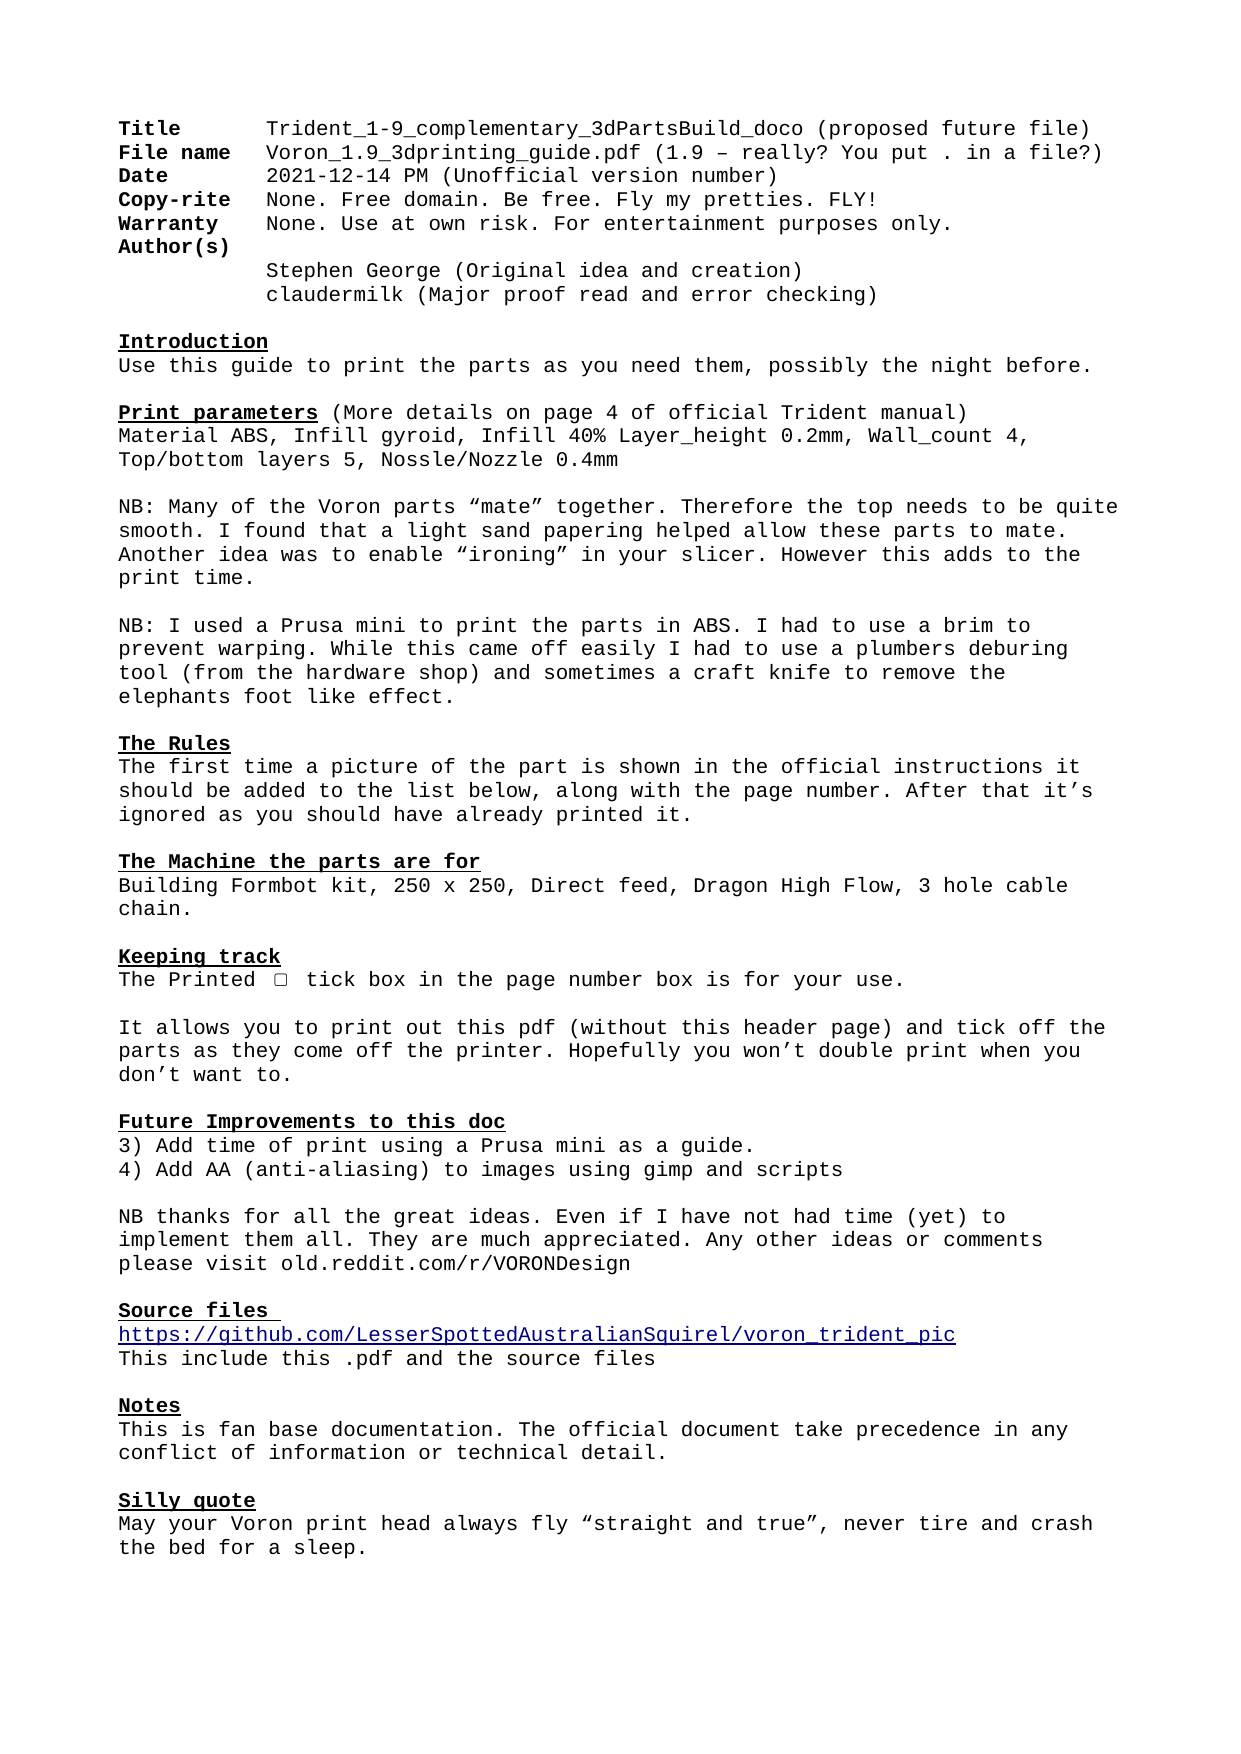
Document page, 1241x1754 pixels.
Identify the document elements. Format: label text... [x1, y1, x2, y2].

text NB thanks for all the great ideas. Even if I have not had time (yet) to implement them all. They are much appreciated. Any other ideas or comments please visit old.reddit.com/r/VORONDesign [118, 1206, 1122, 1277]
text Warranty None. Use at own risk. For entertainment purposes only. [118, 213, 1122, 236]
text May your Voron print head always fly “straight and true”, never tire and crash the bed for a sleep. [118, 1513, 1122, 1561]
text Title Trident_1-9_complementary_3dPartsBuild_doco (proposed future file) [118, 118, 1122, 142]
text NB: Many of the Voron parts “mate” together. Therefore the top needs to be quite smooth. I found that a light sand papering helped allow these parts to mate. Another idea was to enable “ironing” in your slicer. However this adds to the print time. [118, 496, 1122, 591]
text Notes [118, 1395, 1122, 1419]
text Future Improvements to this doc [118, 1111, 1122, 1135]
text This is fan base documentation. The official document take precedence in any conflict of information or technical detail. [118, 1419, 1122, 1466]
text Source files [118, 1300, 1122, 1324]
text File name Voron_1.9_3dprinting_guide.pdf (1.9 – really? You put . in a file?) [118, 142, 1122, 165]
text Building Formbot kit, 250 x 250, Direct feed, Dragon High Flow, 3 hole cable chain. [118, 875, 1122, 922]
text Use this guide to print the parts as you need them, possibly the night before. [118, 354, 1122, 378]
text Author(s) [118, 236, 1122, 260]
text Introduction [118, 331, 1122, 354]
text claudermilk (Major proof read and error checking) [118, 284, 1122, 307]
text 3) Add time of print using a Prusa mini as a guide. [118, 1135, 1122, 1158]
text https://github.com/LesserSpottedAustralianSquirel/voron_trident_pic [118, 1324, 1122, 1348]
text The Printed ▢ tick box in the page number box is for your use. [118, 969, 1122, 993]
text 4) Add AA (anti-aliasing) to images using gimp and scripts [118, 1158, 1122, 1182]
text The Rules [118, 733, 1122, 757]
text Keeping track [118, 946, 1122, 969]
text Date 2021-12-14 PM (Unofficial version number) [118, 165, 1122, 189]
text Material ABS, Infill gyroid, Infill 40% Layer_height 0.2mm, Wall_count 4, Top/bottom layers 5, Nossle/Nozzle 0.4mm [118, 426, 1122, 473]
text Silly quote [118, 1489, 1122, 1513]
text Print parameters (More details on page 4 of official Trident manual) [118, 402, 1122, 426]
text Copy-rite None. Free domain. Be free. Fly my pretties. FLY! [118, 189, 1122, 213]
text NB: I used a Prusa mini to print the parts in ABS. I had to use a brim to prevent warping. While this came off easily I had to use a plumbers deburing tool (from the hardware shop) and sometimes a craft knife to remove the elephants foot like effect. [118, 615, 1122, 709]
text This include this .pdf and the source files [118, 1348, 1122, 1371]
text The Machine the parts are for [118, 851, 1122, 875]
text Stephen George (Original idea and creation) [118, 260, 1122, 284]
text It allows you to print out this pdf (without this header page) and tick off the parts as they come off the printer. Hopefully you won’t double print when you don’t want to. [118, 1017, 1122, 1088]
text The first time a picture of the part is shown in the official instructions it should be added to the list below, along with the page number. After that it’s ignored as you should have already printed it. [118, 757, 1122, 827]
